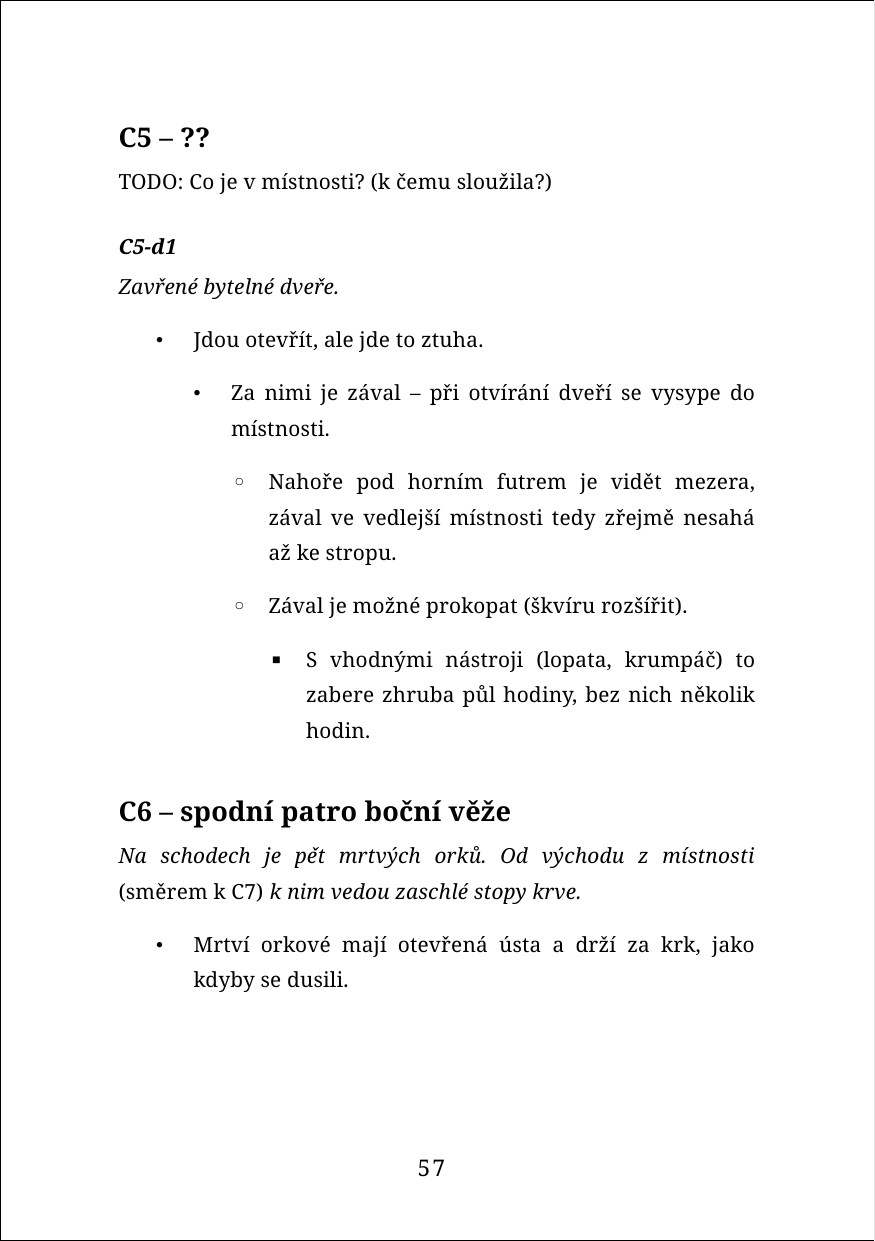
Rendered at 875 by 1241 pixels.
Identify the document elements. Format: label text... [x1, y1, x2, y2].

text Zavřené bytelné dveře. [118, 272, 756, 301]
list S vhodnými nástroji (lopata, krumpáč) to zabere zhruba půl hodiny, bez nich několik hodin. [268, 645, 756, 744]
text TODO: Co je v místnosti? (k čemu sloužila?) [118, 167, 756, 195]
list Nahoře pod horním futrem je vidět mezera, zával ve vedlejší místnosti tedy zřejmě nesahá až ke stropu. [231, 467, 756, 567]
list Jdou otevřít, ale jde to ztuha. [156, 325, 756, 354]
subtitle C5 – ?? [118, 118, 756, 155]
list Za nimi je zával – při otvírání dveří se vysype do místnosti. [193, 378, 756, 442]
text Na schodech je pět mrtvých orků. Od východu z místnosti (směrem k C7) k nim vedou zaschlé stopy krve. [118, 841, 756, 905]
subtitle C5-d1 [118, 232, 756, 260]
list Zával je možné prokopat (škvíru rozšířit). [231, 592, 756, 620]
subtitle C6 – spodní patro boční věže [118, 793, 756, 829]
list Mrtví orkové mají otevřená ústa a drží za krk, jako kdyby se dusili. [156, 930, 756, 994]
